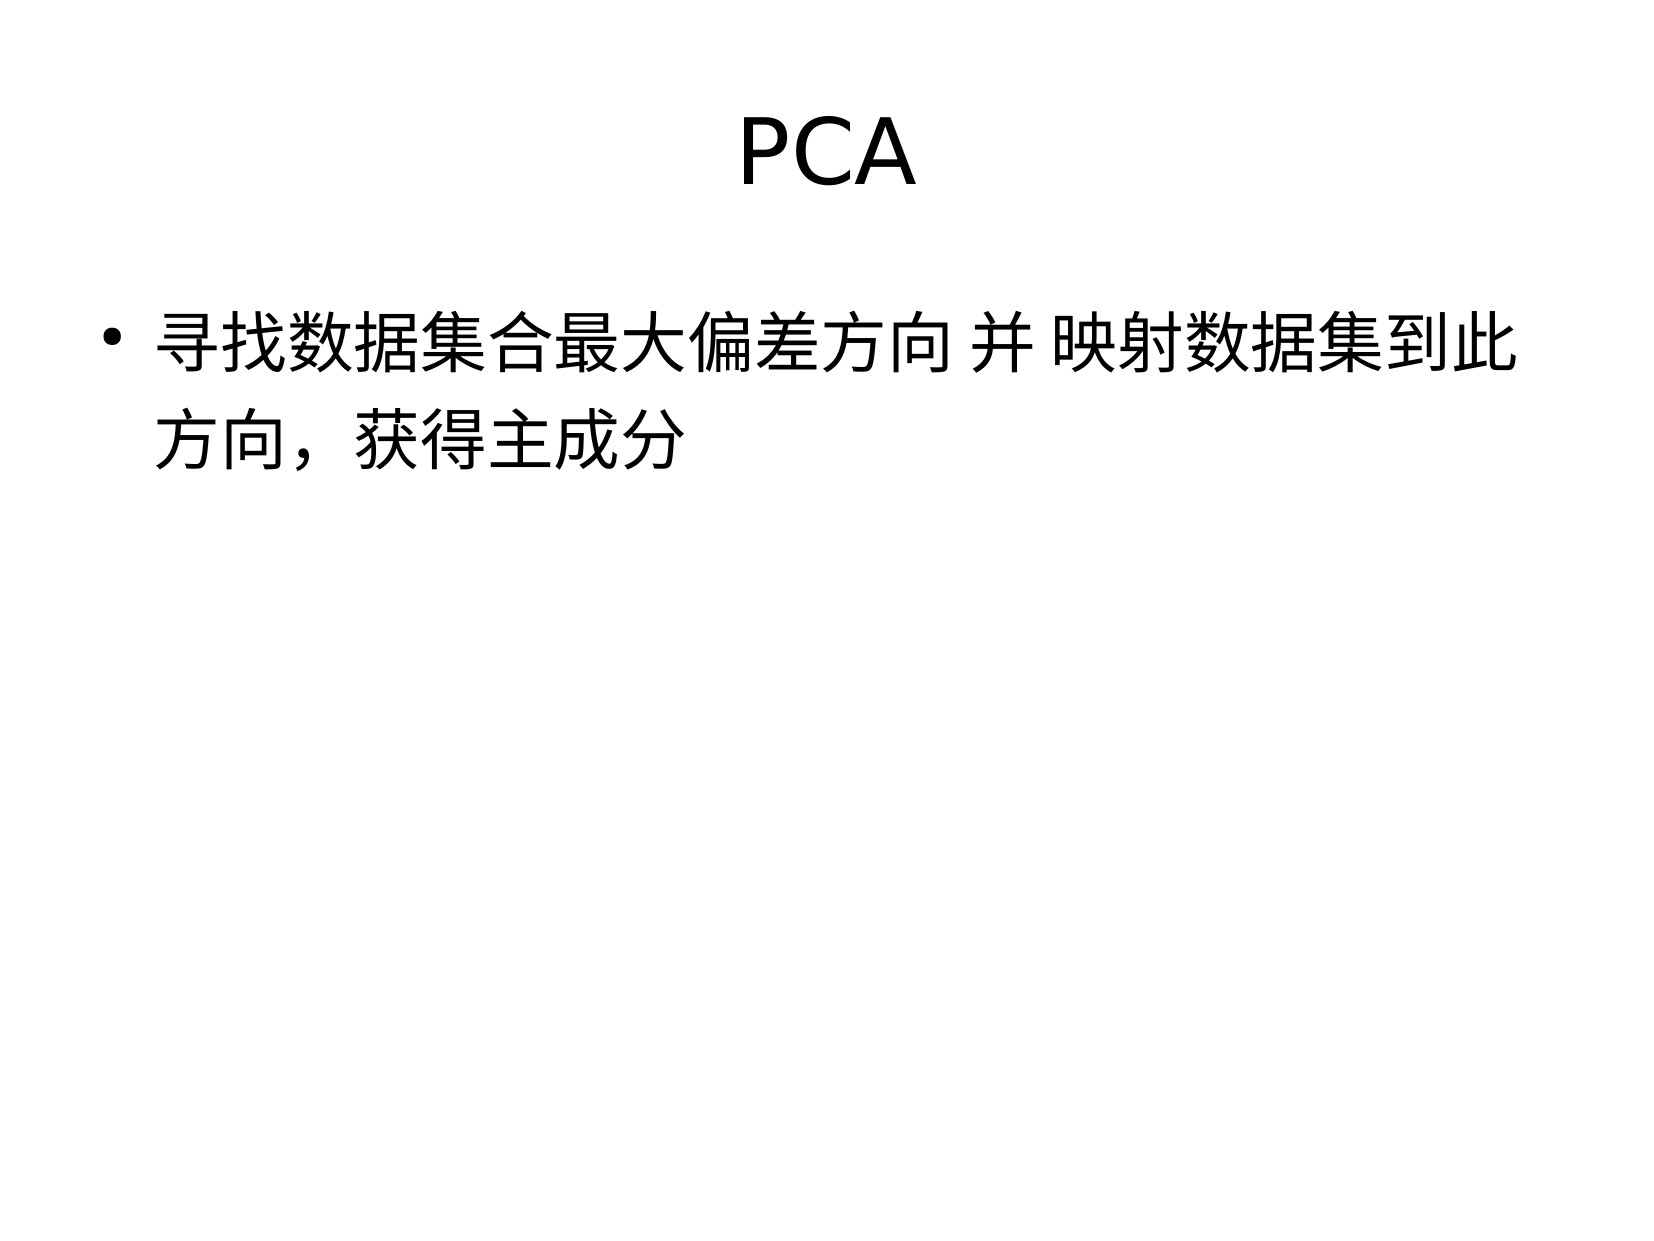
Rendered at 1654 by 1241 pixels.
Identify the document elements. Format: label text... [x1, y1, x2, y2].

title PCA [82, 49, 1571, 257]
list 寻找数据集合最大偏差方向 并 映射数据集到此方向，获得主成分 [82, 290, 1571, 1010]
